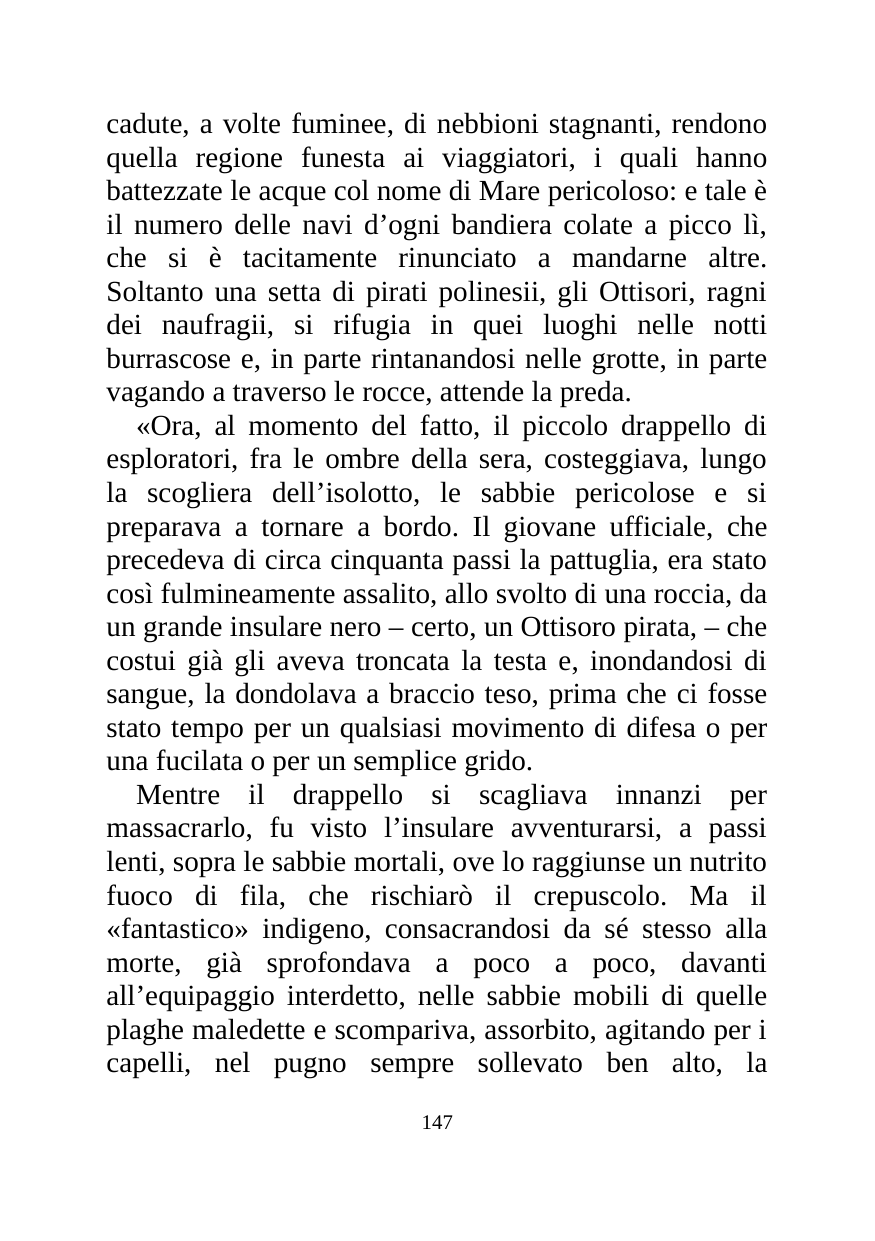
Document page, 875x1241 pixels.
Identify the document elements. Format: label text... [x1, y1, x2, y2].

text cadute, a volte fuminee, di nebbioni stagnanti, rendono quella regione funesta ai viaggiatori, i quali hanno battezzate le acque col nome di Mare pericoloso: e tale è il numero delle navi d’ogni bandiera colate a picco lì, che si è tacitamente rinunciato a mandarne altre. Soltanto una setta di pirati polinesii, gli Ottisori, ragni dei naufragii, si rifugia in quei luoghi nelle notti burrascose e, in parte rintanandosi nelle grotte, in parte vagando a traverso le rocce, attende la preda. [106, 106, 768, 408]
text «Ora, al momento del fatto, il piccolo drappello di esploratori, fra le ombre della sera, costeggiava, lungo la scogliera dell’isolotto, le sabbie pericolose e si preparava a tornare a bordo. Il giovane ufficiale, che precedeva di circa cinquanta passi la pattuglia, era stato così fulmineamente assalito, allo svolto di una roccia, da un grande insulare nero – certo, un Ottisoro pirata, – che costui già gli aveva troncata la testa e, inondandosi di sangue, la dondolava a braccio teso, prima che ci fosse stato tempo per un qualsiasi movimento di difesa o per una fucilata o per un semplice grido. [106, 408, 768, 777]
text Mentre il drappello si scagliava innanzi per massacrarlo, fu visto l’insulare avventurarsi, a passi lenti, sopra le sabbie mortali, ove lo raggiunse un nutrito fuoco di fila, che rischiarò il crepuscolo. Ma il «fantastico» indigeno, consacrandosi da sé stesso alla morte, già sprofondava a poco a poco, davanti all’equipaggio interdetto, nelle sabbie mobili di quelle plaghe maledette e scompariva, assorbito, agitando per i capelli, nel pugno sempre sollevato ben alto, la [106, 777, 768, 1079]
